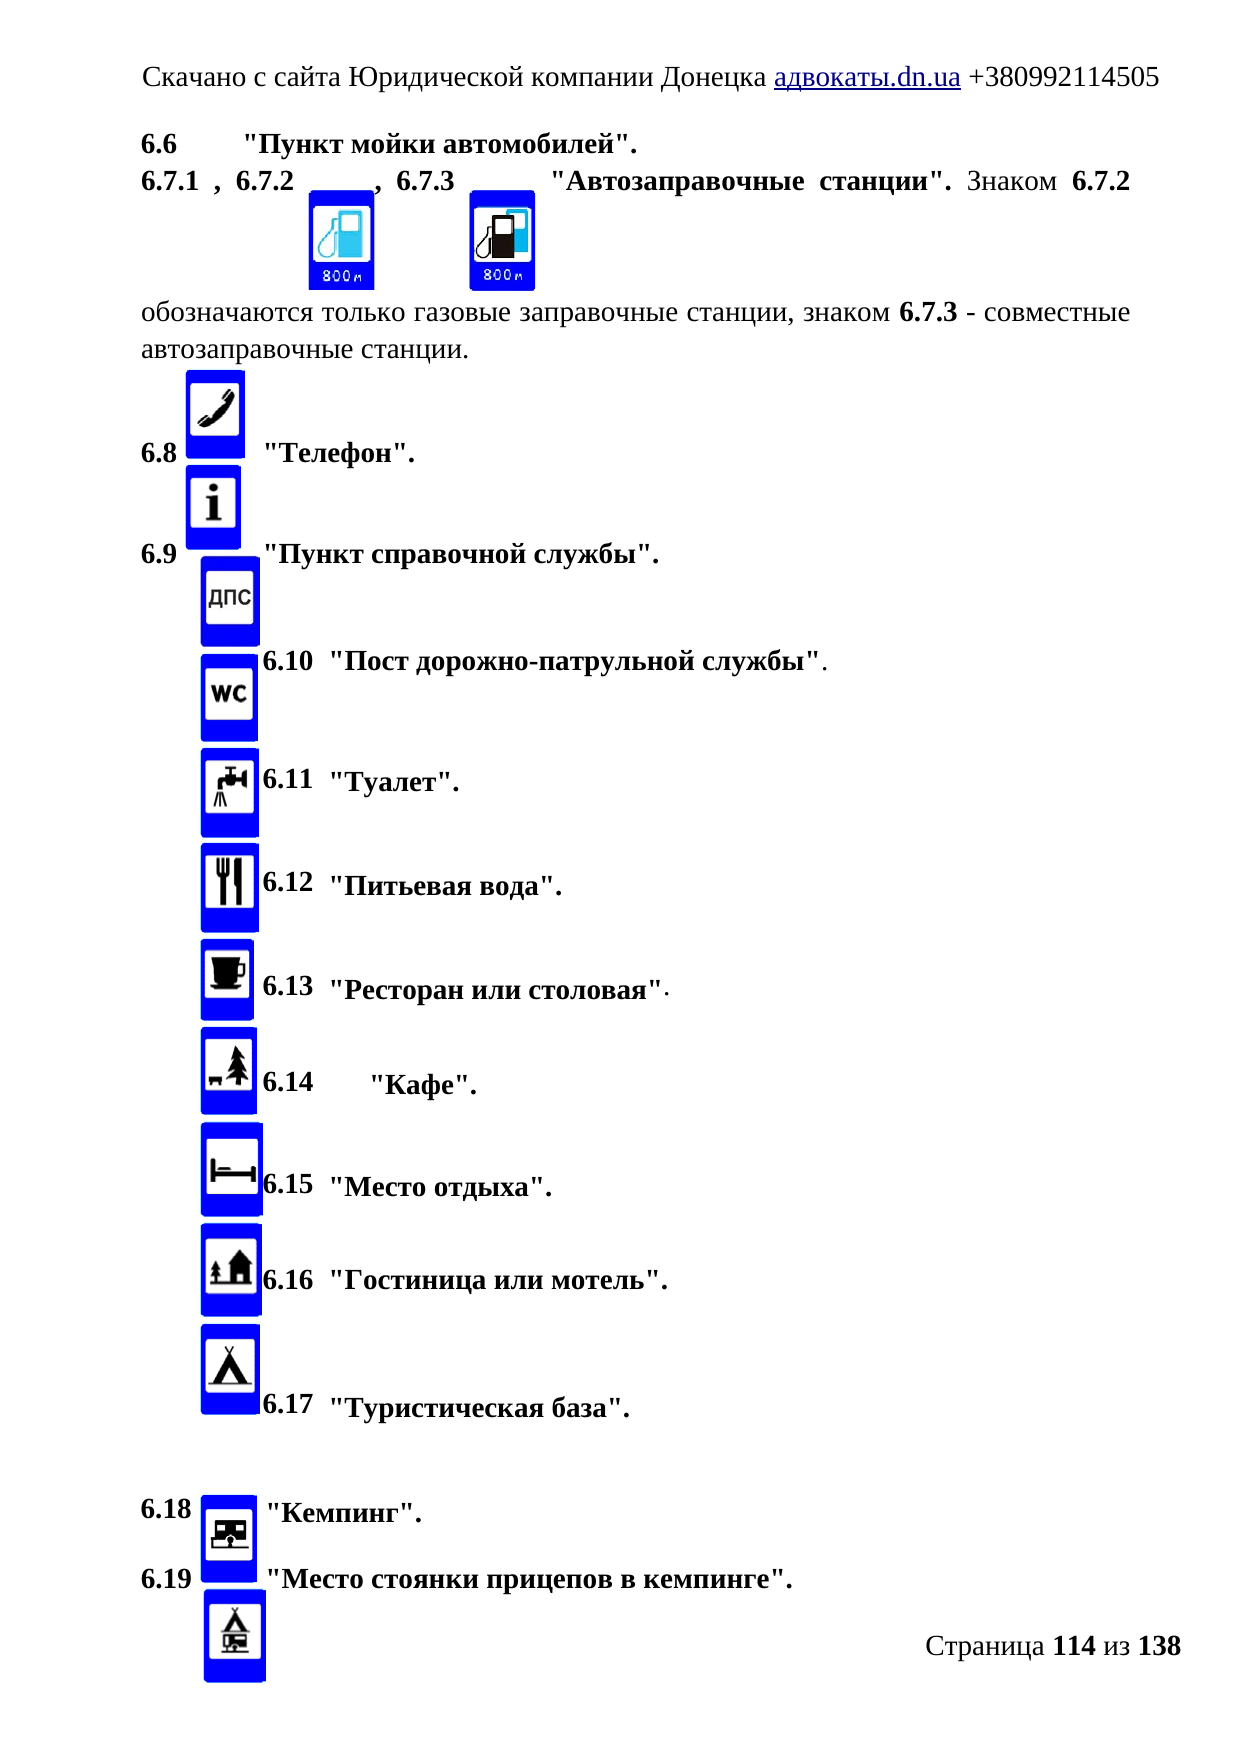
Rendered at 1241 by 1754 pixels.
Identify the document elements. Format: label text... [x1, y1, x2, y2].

text 6.11 "Туалет". [140, 746, 1181, 798]
text 6.13 "Ресторан или столовая". [254, 954, 1181, 1005]
text 6.14 "Кафе". [257, 1049, 1181, 1101]
text [141, 1262, 200, 1295]
text [140, 954, 200, 1005]
text 6.19 "Место стоянки прицепов в кемпинге". [141, 1561, 1146, 1594]
text 6.8 "Телефон". [141, 435, 1181, 469]
text 6.17 "Туристическая база". [140, 1372, 1181, 1423]
text 6.15 "Место отдыха". [263, 1151, 1181, 1203]
text 6.6 "Пункт мойки автомобилей". [141, 126, 1181, 160]
text [140, 1151, 200, 1203]
text 6.9 "Пункт справочной службы". [141, 536, 1181, 570]
text 6.12 "Питьевая вода". [259, 850, 1181, 901]
text [140, 1049, 200, 1101]
text 6.10 "Пост дорожно-патрульной службы". [141, 643, 1181, 677]
text [140, 850, 200, 901]
text 6.18 "Кемпинг". [140, 1477, 1181, 1528]
text 6.16 "Гостиница или мотель". [262, 1262, 1181, 1295]
text 6.7.1 , 6.7.2 , 6.7.3 "Автозаправочные станции". Знаком 6.7.2 обозначаются только газовые заправочные станции, знаком 6.7.3 - совместные автозаправочные станции. [141, 163, 1130, 365]
